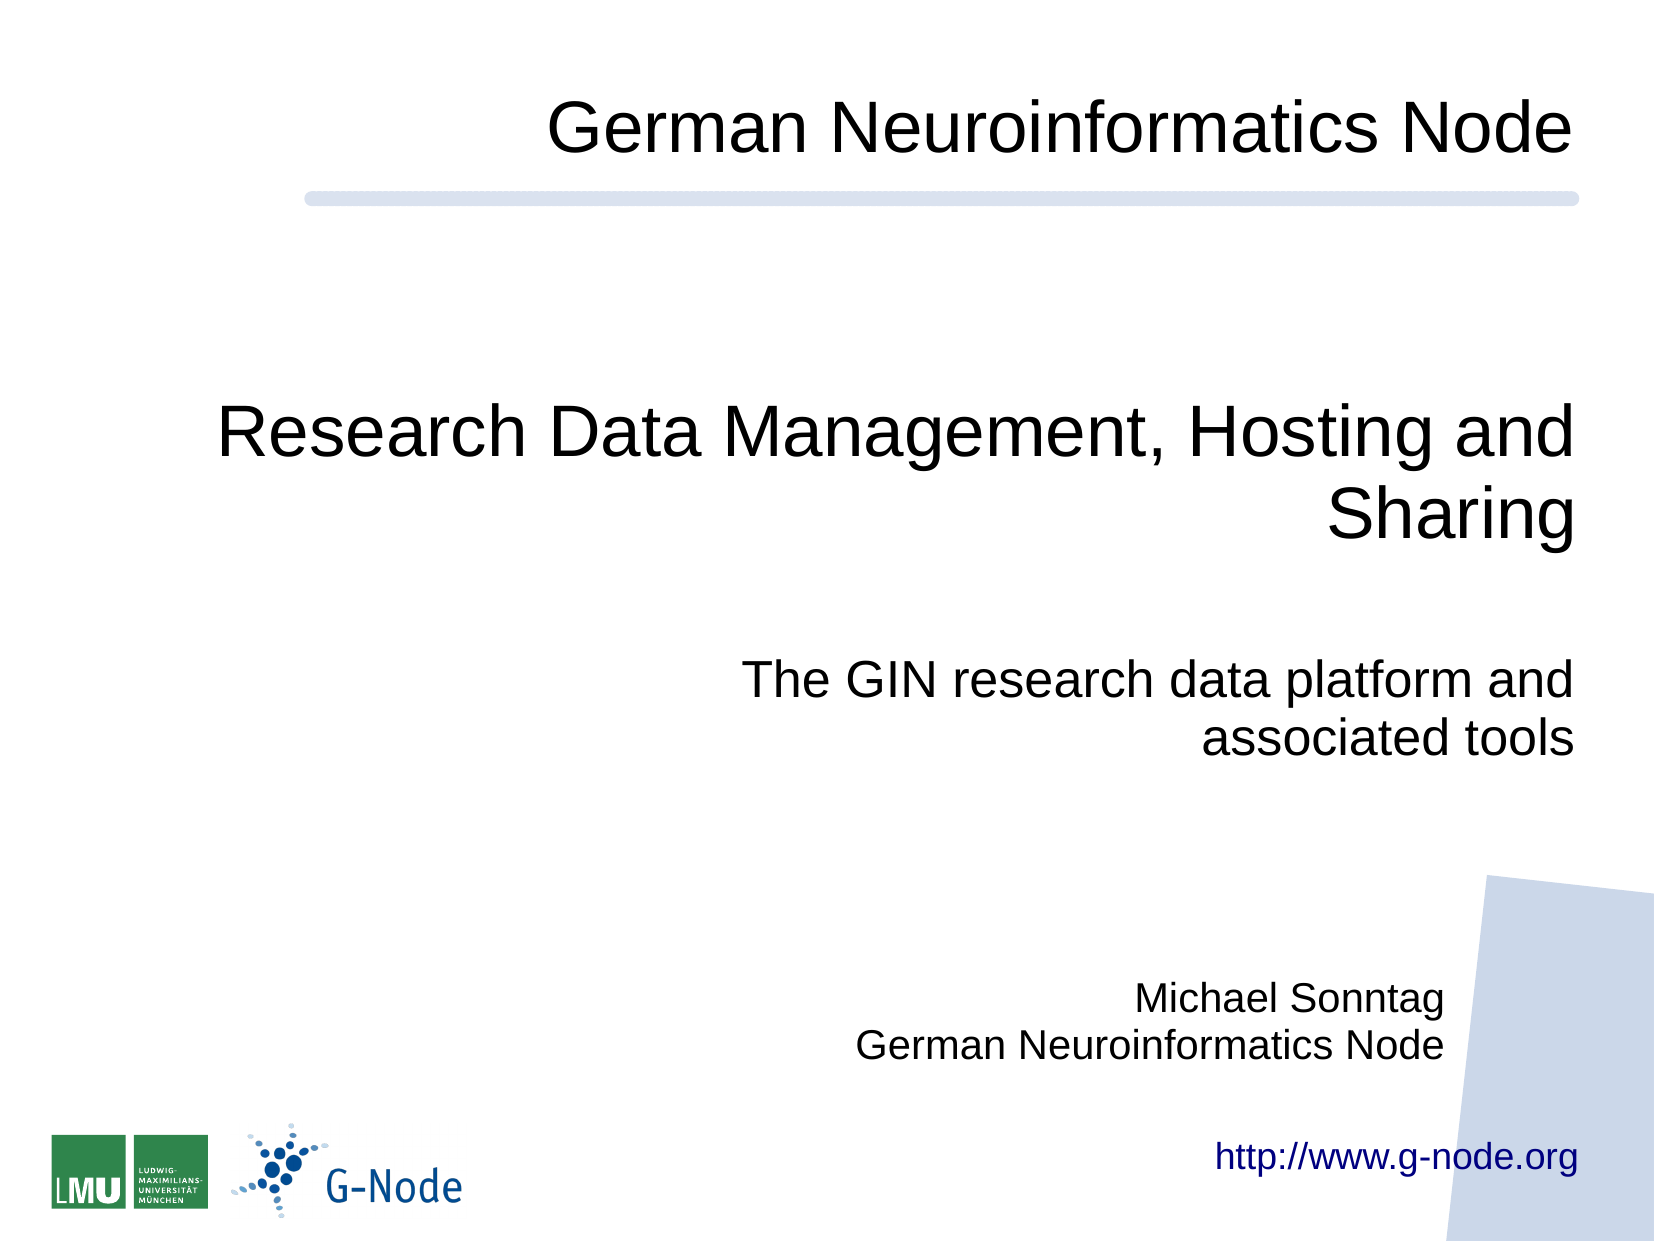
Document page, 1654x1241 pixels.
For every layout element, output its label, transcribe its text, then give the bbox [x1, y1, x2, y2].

text_box Research Data Management, Hosting and Sharing [89, 309, 1578, 601]
text_box http://www.g-node.org [1200, 1128, 1625, 1186]
picture [230, 1123, 467, 1219]
text_box German Neuroinformatics Node [87, 30, 1576, 226]
list Michael Sonntag German Neuroinformatics Node [500, 975, 1446, 1105]
list The GIN research data platform and associated tools [630, 650, 1576, 781]
